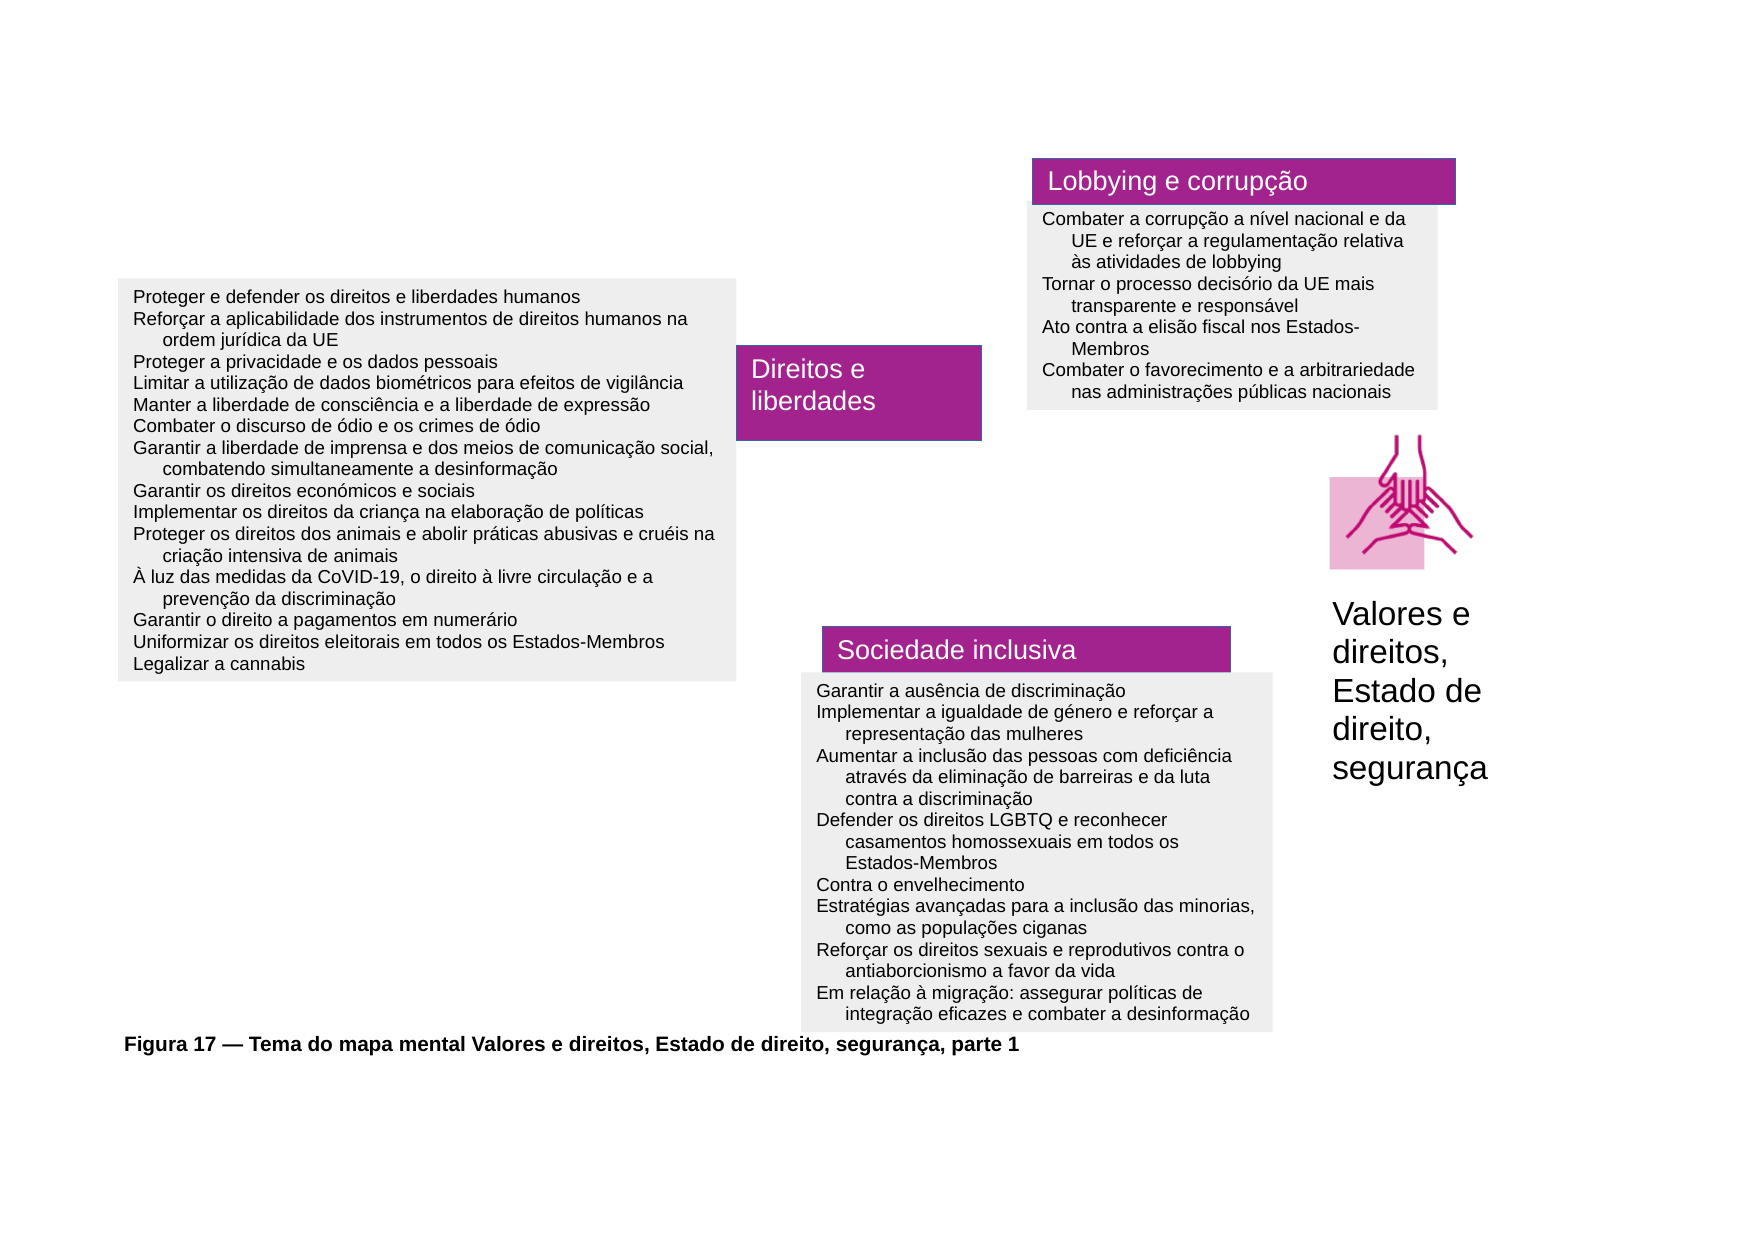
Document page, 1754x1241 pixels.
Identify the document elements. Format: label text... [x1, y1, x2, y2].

text Figura 17 — Tema do mapa mental Valores e direitos, Estado de direito, segurança, parte 1 [118, 171, 1536, 1056]
picture [1318, 431, 1479, 572]
